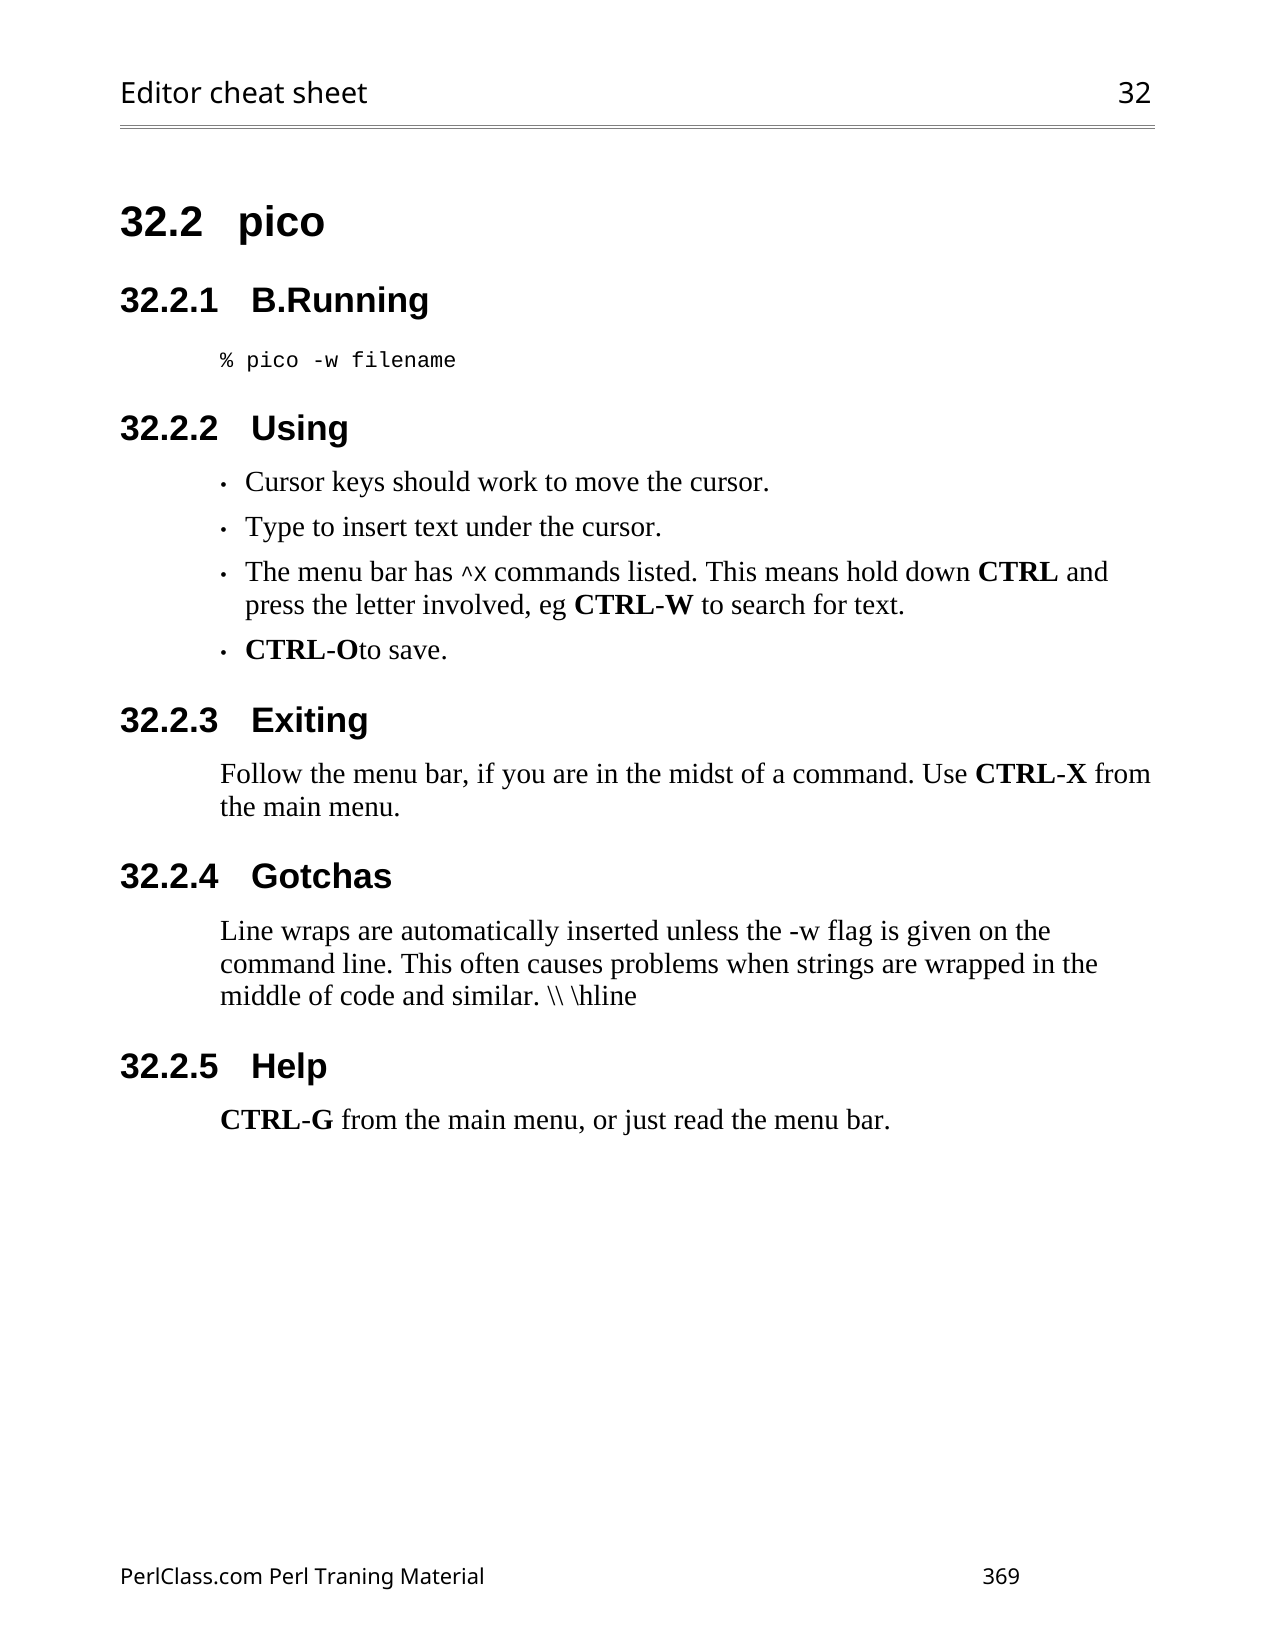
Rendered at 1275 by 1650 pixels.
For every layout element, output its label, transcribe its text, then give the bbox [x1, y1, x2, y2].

text % pico -w filename [220, 344, 1155, 374]
text Follow the menu bar, if you are in the midst of a command. Use CTRL-X from the main menu. [220, 757, 1155, 822]
subtitle Exiting [120, 693, 1155, 739]
subtitle Gotchas [120, 849, 1155, 896]
text • Type to insert text under the cursor. [220, 511, 1155, 543]
subtitle pico [120, 190, 1155, 246]
subtitle B.Running [120, 273, 1155, 319]
text Line wraps are automatically inserted unless the -w flag is given on the command line. This often causes problems when strings are wrapped in the middle of code and similar. \\ \hline [220, 914, 1155, 1012]
text • CTRL-Oto save. [220, 633, 1155, 666]
text • Cursor keys should work to move the cursor. [220, 466, 1155, 498]
subtitle Help [120, 1039, 1155, 1086]
text • The menu bar has ^X commands listed. This means hold down CTRL and press the letter involved, eg CTRL-W to search for text. [220, 556, 1155, 621]
subtitle Using [120, 401, 1155, 448]
text CTRL-G from the main menu, or just read the menu bar. [220, 1103, 1155, 1136]
